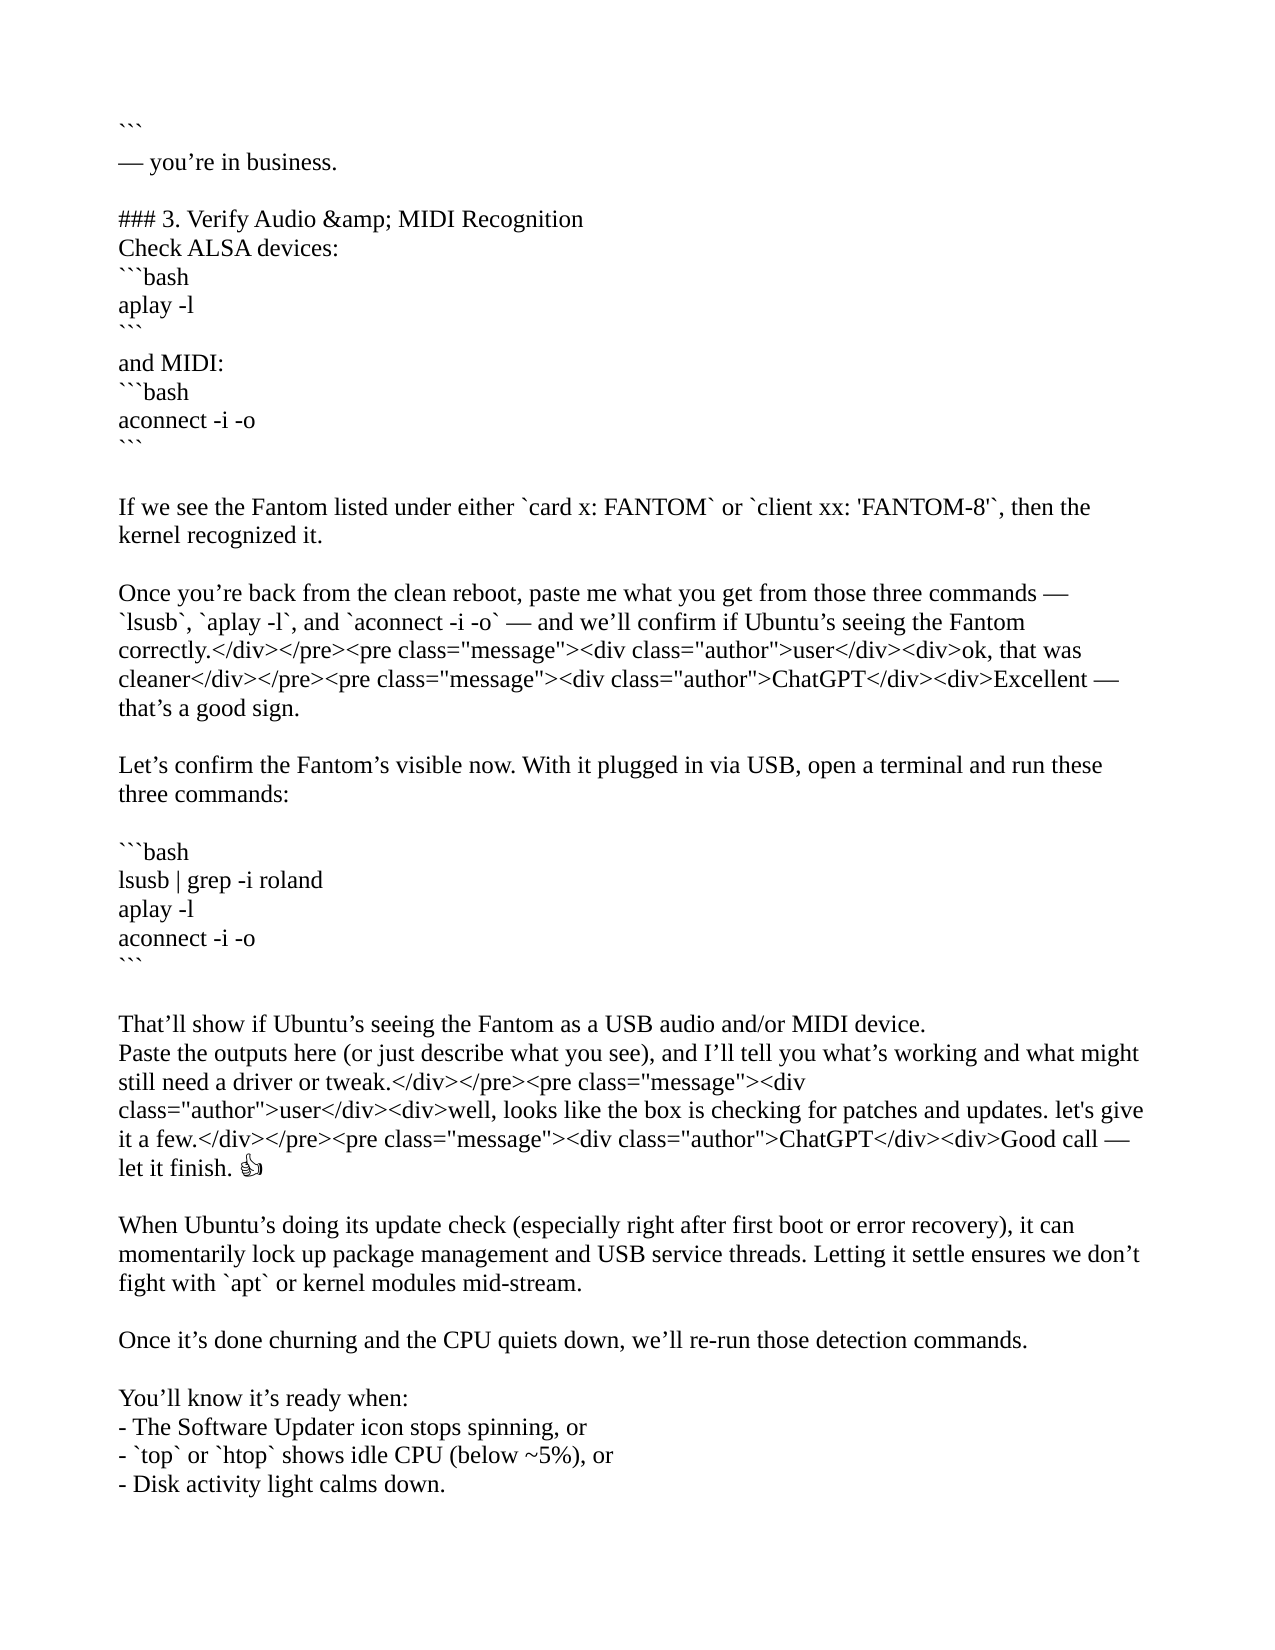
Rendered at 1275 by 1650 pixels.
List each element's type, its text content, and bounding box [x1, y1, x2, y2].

text aplay -l [118, 894, 1157, 923]
text ```bash [118, 262, 1157, 291]
text aconnect -i -o [118, 406, 1157, 434]
text - Disk activity light calms down. [118, 1469, 1157, 1498]
text Paste the outputs here (or just describe what you see), and I’ll tell you what’s working and what might still need a driver or tweak.</div></pre><pre class="message"><div class="author">user</div><div>well, looks like the box is checking for patches and updates. let's give it a few.</div></pre><pre class="message"><div class="author">ChatGPT</div><div>Good call — let it finish. 👍 [118, 1038, 1157, 1182]
text aconnect -i -o [118, 923, 1157, 952]
text — you’re in business. [118, 147, 1157, 176]
text ``` [118, 118, 1157, 147]
text - The Software Updater icon stops spinning, or [118, 1412, 1157, 1441]
text ``` [118, 952, 1157, 981]
text Once you’re back from the clean reboot, paste me what you get from those three commands — [118, 578, 1157, 607]
text ```bash [118, 377, 1157, 406]
text If we see the Fantom listed under either `card x: FANTOM` or `client xx: 'FANTOM-8'`, then the kernel recognized it. [118, 492, 1157, 549]
text When Ubuntu’s doing its update check (especially right after first boot or error recovery), it can momentarily lock up package management and USB service threads. Letting it settle ensures we don’t fight with `apt` or kernel modules mid-stream. [118, 1211, 1157, 1297]
text Once it’s done churning and the CPU quiets down, we’ll re-run those detection commands. [118, 1326, 1157, 1354]
text and MIDI: [118, 348, 1157, 377]
text ``` [118, 319, 1157, 348]
text ``` [118, 434, 1157, 463]
text That’ll show if Ubuntu’s seeing the Fantom as a USB audio and/or MIDI device. [118, 1009, 1157, 1038]
text ```bash [118, 837, 1157, 866]
text - `top` or `htop` shows idle CPU (below ~5%), or [118, 1441, 1157, 1469]
text Let’s confirm the Fantom’s visible now. With it plugged in via USB, open a terminal and run these three commands: [118, 751, 1157, 808]
text lsusb | grep -i roland [118, 866, 1157, 894]
text aplay -l [118, 291, 1157, 319]
text ### 3. Verify Audio &amp; MIDI Recognition [118, 204, 1157, 233]
text Check ALSA devices: [118, 233, 1157, 262]
text You’ll know it’s ready when: [118, 1383, 1157, 1412]
text `lsusb`, `aplay -l`, and `aconnect -i -o` — and we’ll confirm if Ubuntu’s seeing the Fantom correctly.</div></pre><pre class="message"><div class="author">user</div><div>ok, that was cleaner</div></pre><pre class="message"><div class="author">ChatGPT</div><div>Excellent — that’s a good sign. ✨ [118, 607, 1157, 722]
